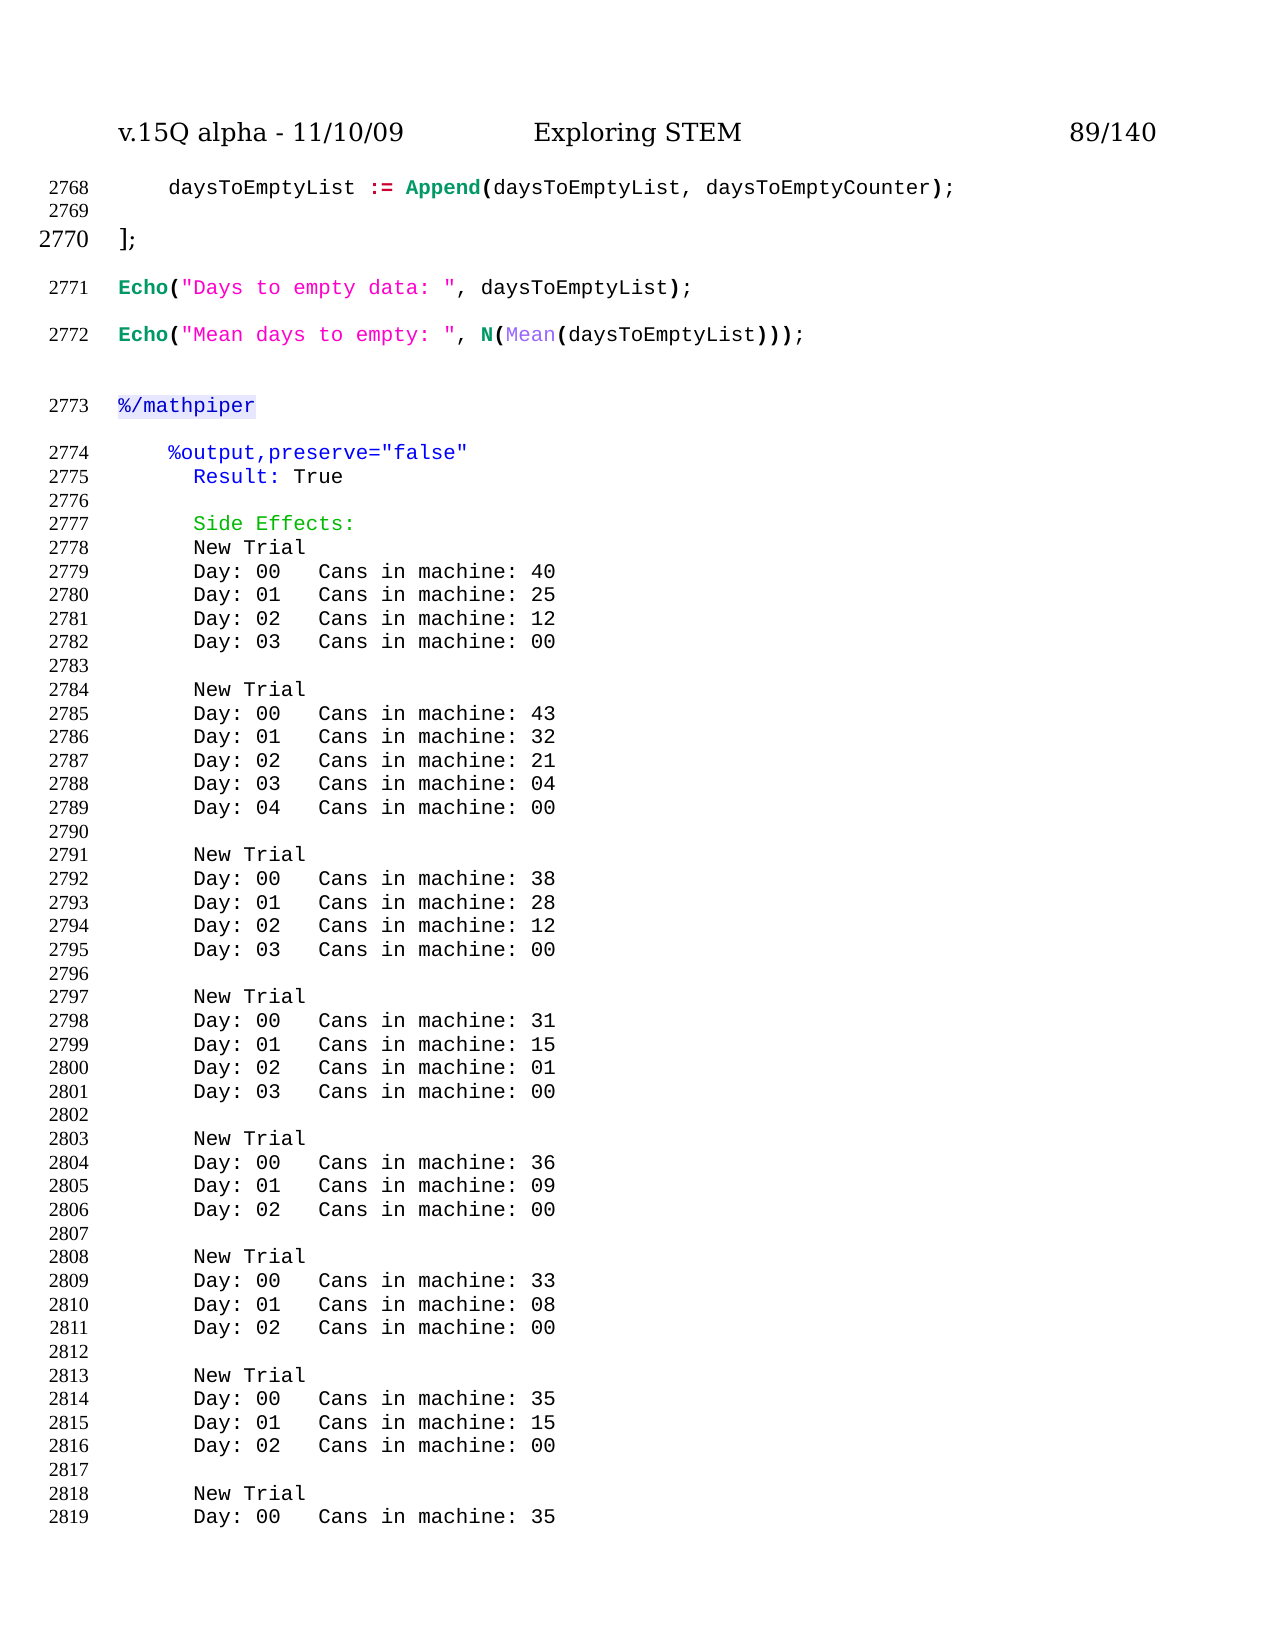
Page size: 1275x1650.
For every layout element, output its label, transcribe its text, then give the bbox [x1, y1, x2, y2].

text Day: 00 Cans in machine: 35 [118, 1388, 1157, 1412]
text Day: 01 Cans in machine: 25 [118, 584, 1157, 608]
text Day: 01 Cans in machine: 28 [118, 892, 1157, 915]
text Day: 00 Cans in machine: 38 [118, 868, 1157, 892]
text Day: 00 Cans in machine: 33 [118, 1270, 1157, 1294]
text New Trial [118, 844, 1157, 868]
text New Trial [118, 1483, 1157, 1506]
text Day: 03 Cans in machine: 00 [118, 939, 1157, 963]
text Day: 02 Cans in machine: 12 [118, 608, 1157, 632]
text Day: 02 Cans in machine: 12 [118, 915, 1157, 939]
text Day: 03 Cans in machine: 00 [118, 1081, 1157, 1104]
text Day: 02 Cans in machine: 21 [118, 750, 1157, 773]
text Day: 02 Cans in machine: 00 [118, 1199, 1157, 1223]
text Day: 00 Cans in machine: 35 [118, 1506, 1157, 1530]
text daysToEmptyList := Append(daysToEmptyList, daysToEmptyCounter); [118, 177, 1157, 200]
text Day: 01 Cans in machine: 09 [118, 1175, 1157, 1199]
text New Trial [118, 679, 1157, 702]
text Echo("Mean days to empty: ", N(Mean(daysToEmptyList))); [118, 324, 1157, 348]
text Day: 01 Cans in machine: 32 [118, 726, 1157, 750]
text New Trial [118, 537, 1157, 561]
text Day: 01 Cans in machine: 15 [118, 1033, 1157, 1057]
text New Trial [118, 1364, 1157, 1388]
text Day: 02 Cans in machine: 00 [118, 1436, 1157, 1459]
text Day: 00 Cans in machine: 36 [118, 1152, 1157, 1175]
text Day: 03 Cans in machine: 04 [118, 773, 1157, 797]
text ]; [118, 224, 1157, 253]
text Day: 01 Cans in machine: 08 [118, 1294, 1157, 1317]
text Day: 02 Cans in machine: 01 [118, 1057, 1157, 1081]
text %output,preserve="false" [118, 442, 1157, 466]
text Day: 04 Cans in machine: 00 [118, 797, 1157, 821]
text Day: 00 Cans in machine: 43 [118, 702, 1157, 726]
text Day: 00 Cans in machine: 31 [118, 1010, 1157, 1033]
text New Trial [118, 986, 1157, 1010]
text New Trial [118, 1128, 1157, 1152]
text Result: True [118, 466, 1157, 490]
text Day: 01 Cans in machine: 15 [118, 1412, 1157, 1436]
text Side Effects: [118, 513, 1157, 537]
text Echo("Days to empty data: ", daysToEmptyList); [118, 277, 1157, 301]
text Day: 00 Cans in machine: 40 [118, 561, 1157, 584]
text %/mathpiper [118, 395, 1157, 419]
text Day: 03 Cans in machine: 00 [118, 632, 1157, 655]
text New Trial [118, 1246, 1157, 1270]
text Day: 02 Cans in machine: 00 [118, 1317, 1157, 1341]
